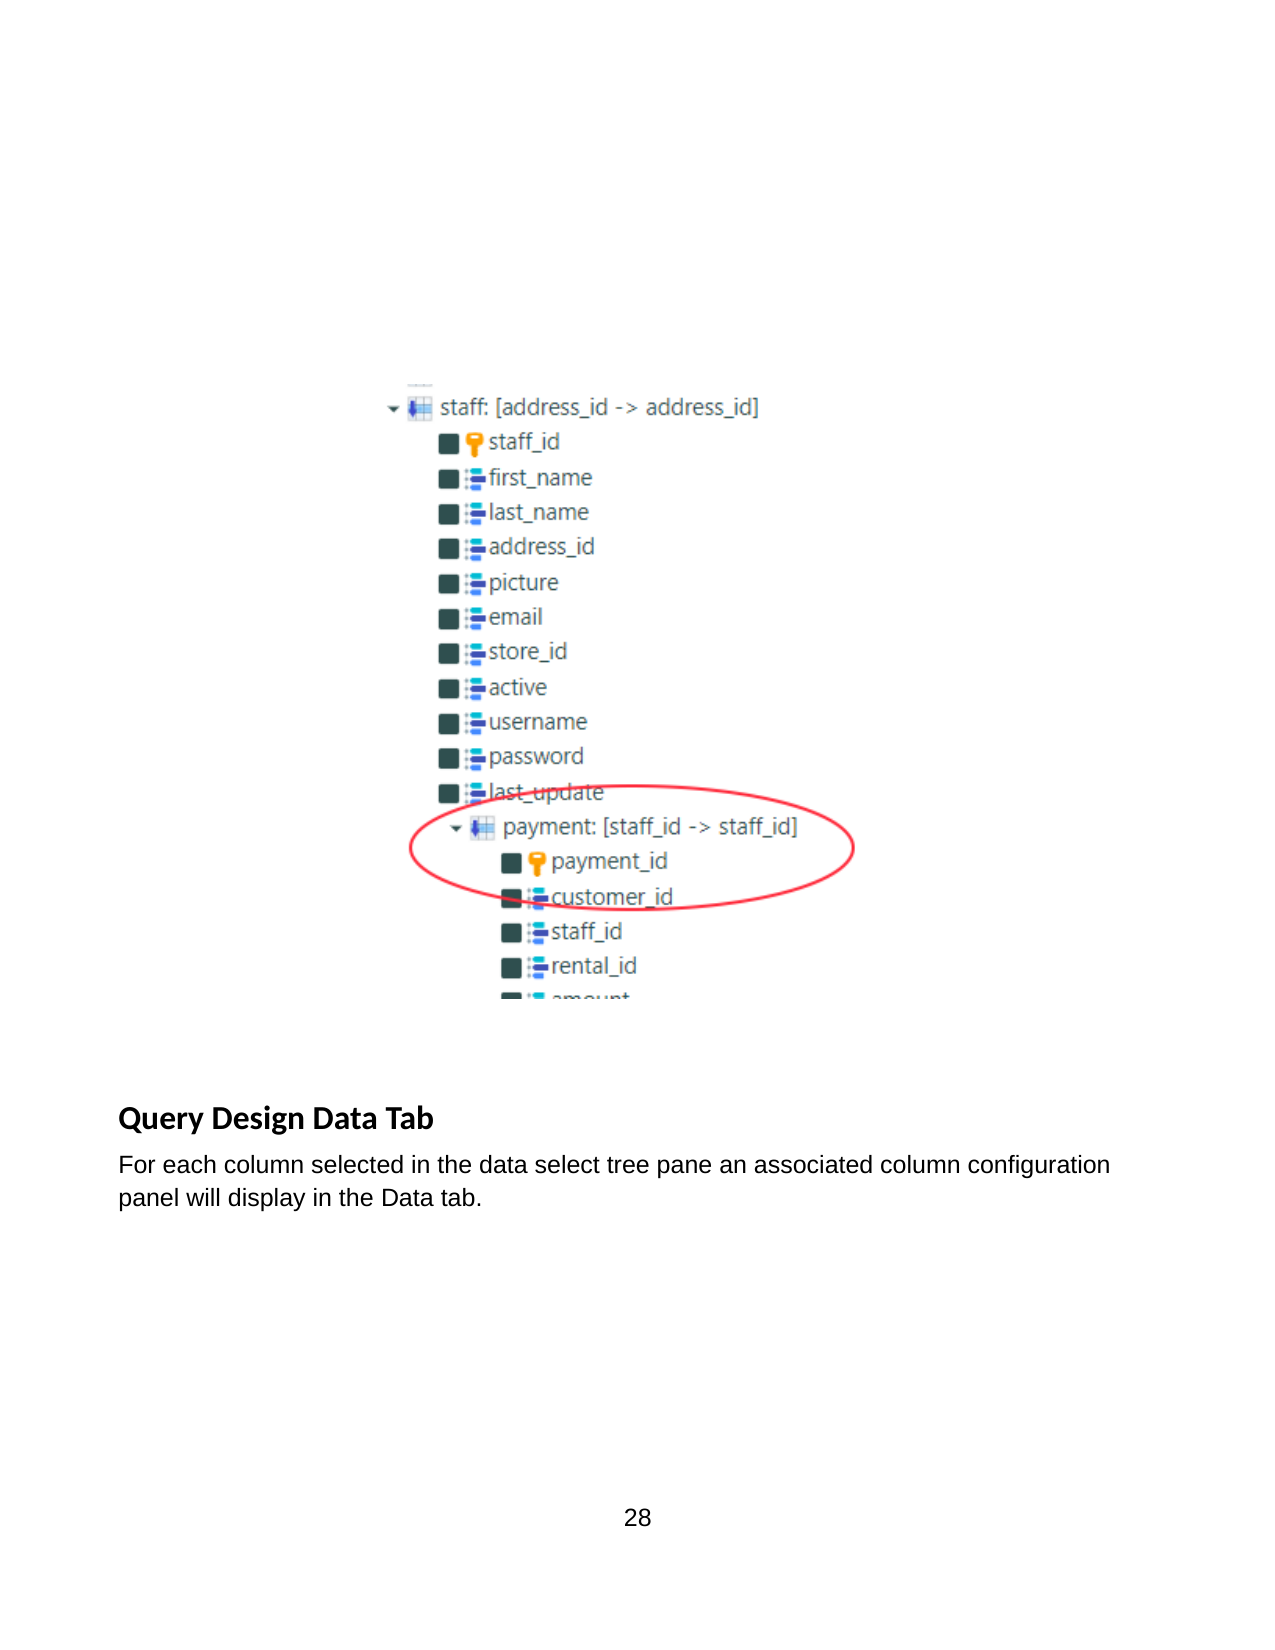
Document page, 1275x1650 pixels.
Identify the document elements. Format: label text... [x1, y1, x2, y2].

subtitle Query Design Data Tab [118, 1096, 1157, 1137]
picture [353, 384, 916, 999]
text For each column selected in the data select tree pane an associated column configuration panel will display in the Data tab. [118, 1150, 1157, 1212]
